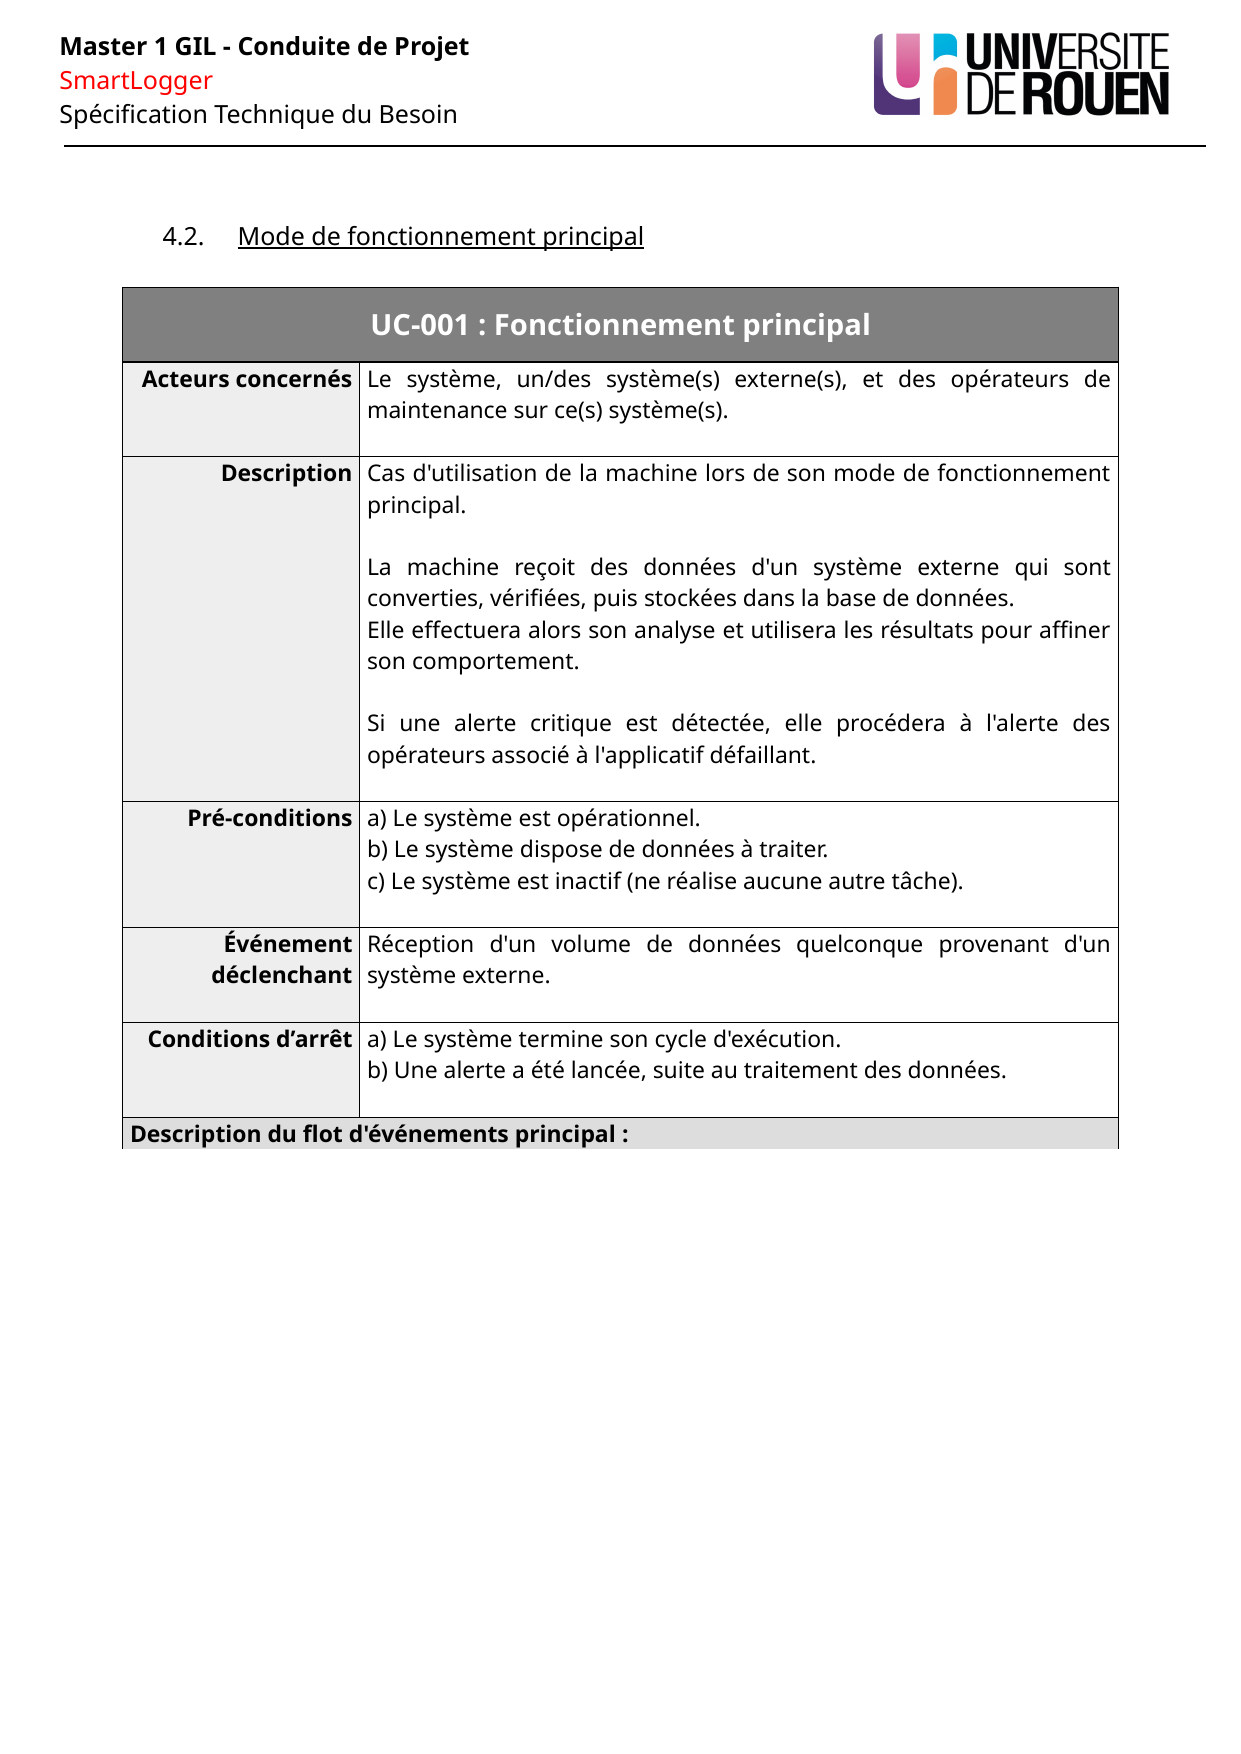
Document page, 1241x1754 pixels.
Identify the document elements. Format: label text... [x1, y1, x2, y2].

table_cell Événement déclenchant [123, 928, 359, 1022]
table_cell Pré-conditions [123, 802, 359, 927]
picture [872, 32, 1170, 118]
table_cell a) Le système termine son cycle d'exécution. b) Une alerte a été lancée, suite au traitement des données. [360, 1023, 1118, 1117]
table_cell Le système, un/des système(s) externe(s), et des opérateurs de maintenance sur ce(s) système(s). [360, 363, 1118, 456]
table_cell Description [123, 457, 359, 801]
table_cell a) Le système est opérationnel. b) Le système dispose de données à traiter. c) Le système est inactif (ne réalise aucune autre tâche). [360, 802, 1118, 927]
table_header UC-001 : Fonctionnement principal [123, 288, 1118, 361]
subtitle Mode de fonctionnement principal [162, 218, 1181, 252]
table_cell Cas d'utilisation de la machine lors de son mode de fonctionnement principal. La machine reçoit des données d'un système externe qui sont converties, vérifiées, puis stockées dans la base de données. Elle effectuera alors son analyse et utilisera les résultats pour affiner son comportement. Si une alerte critique est détectée, elle procédera à l'alerte des opérateurs associé à l'applicatif défaillant. [360, 457, 1118, 801]
table_cell Acteurs concernés [123, 363, 359, 456]
table_cell Conditions d’arrêt [123, 1023, 359, 1117]
table_cell Réception d'un volume de données quelconque provenant d'un système externe. [360, 928, 1118, 1022]
